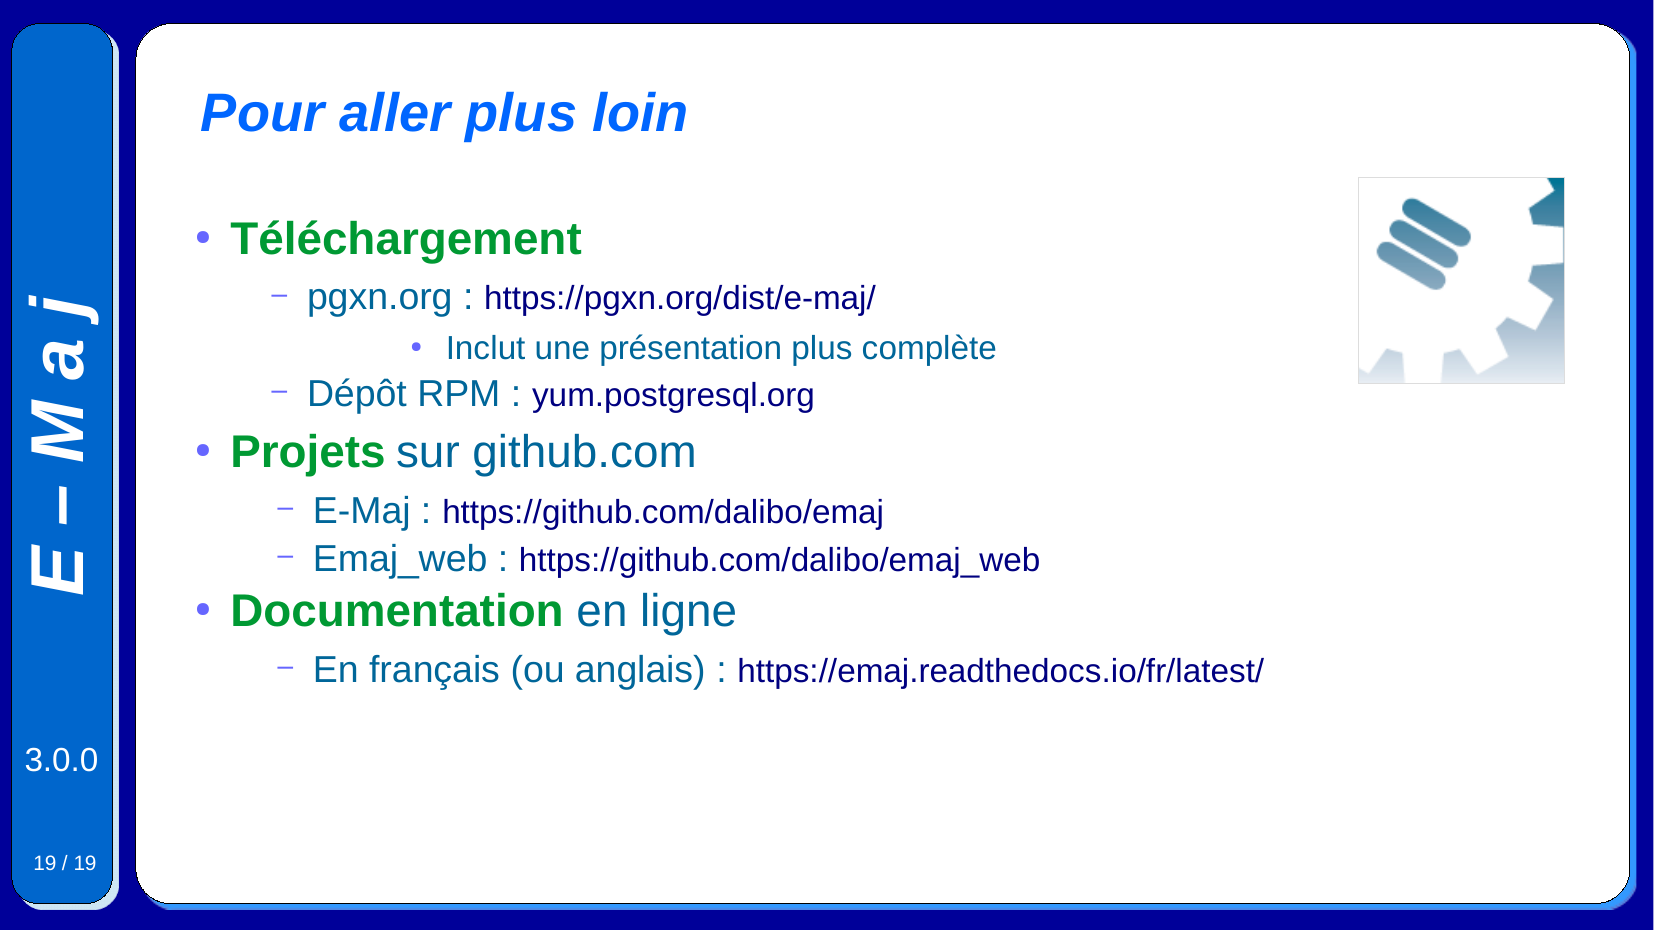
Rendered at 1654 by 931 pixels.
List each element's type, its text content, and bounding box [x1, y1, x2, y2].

list Téléchargement pgxn.org : https://pgxn.org/dist/e-maj/ Inclut une présentation plus complète Dépôt RPM : yum.postgresql.org Projets sur github.com E-Maj : https://github.com/dalibo/emaj Emaj_web : https://github.com/dalibo/emaj_web Documentation en ligne En français (ou anglais) : https://emaj.readthedocs.io/fr/latest/ [177, 212, 1587, 804]
picture [1358, 177, 1565, 384]
title Pour aller plus loin [200, 34, 1575, 191]
